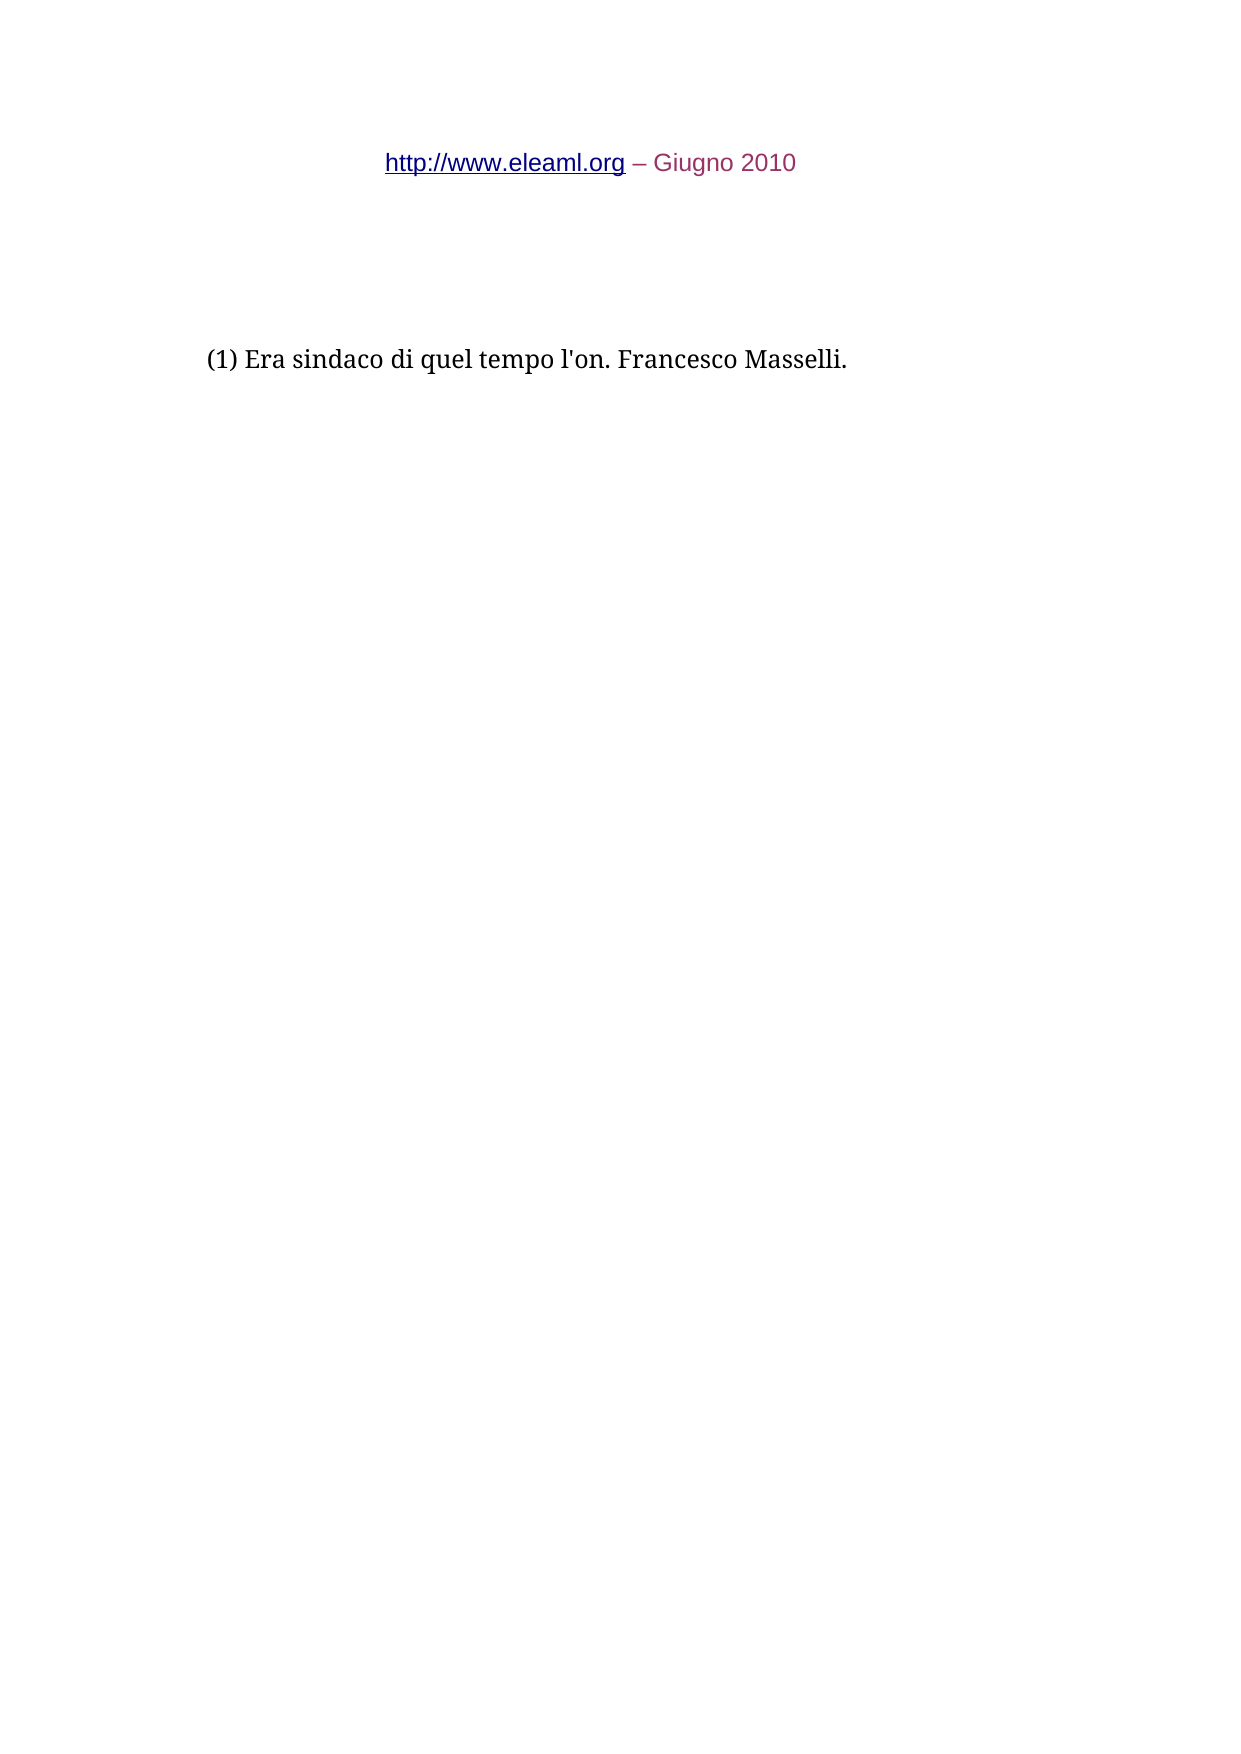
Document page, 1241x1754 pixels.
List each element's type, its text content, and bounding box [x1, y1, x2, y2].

text (1) Era sindaco di quel tempo l'on. Francesco Masselli. [177, 342, 1004, 376]
